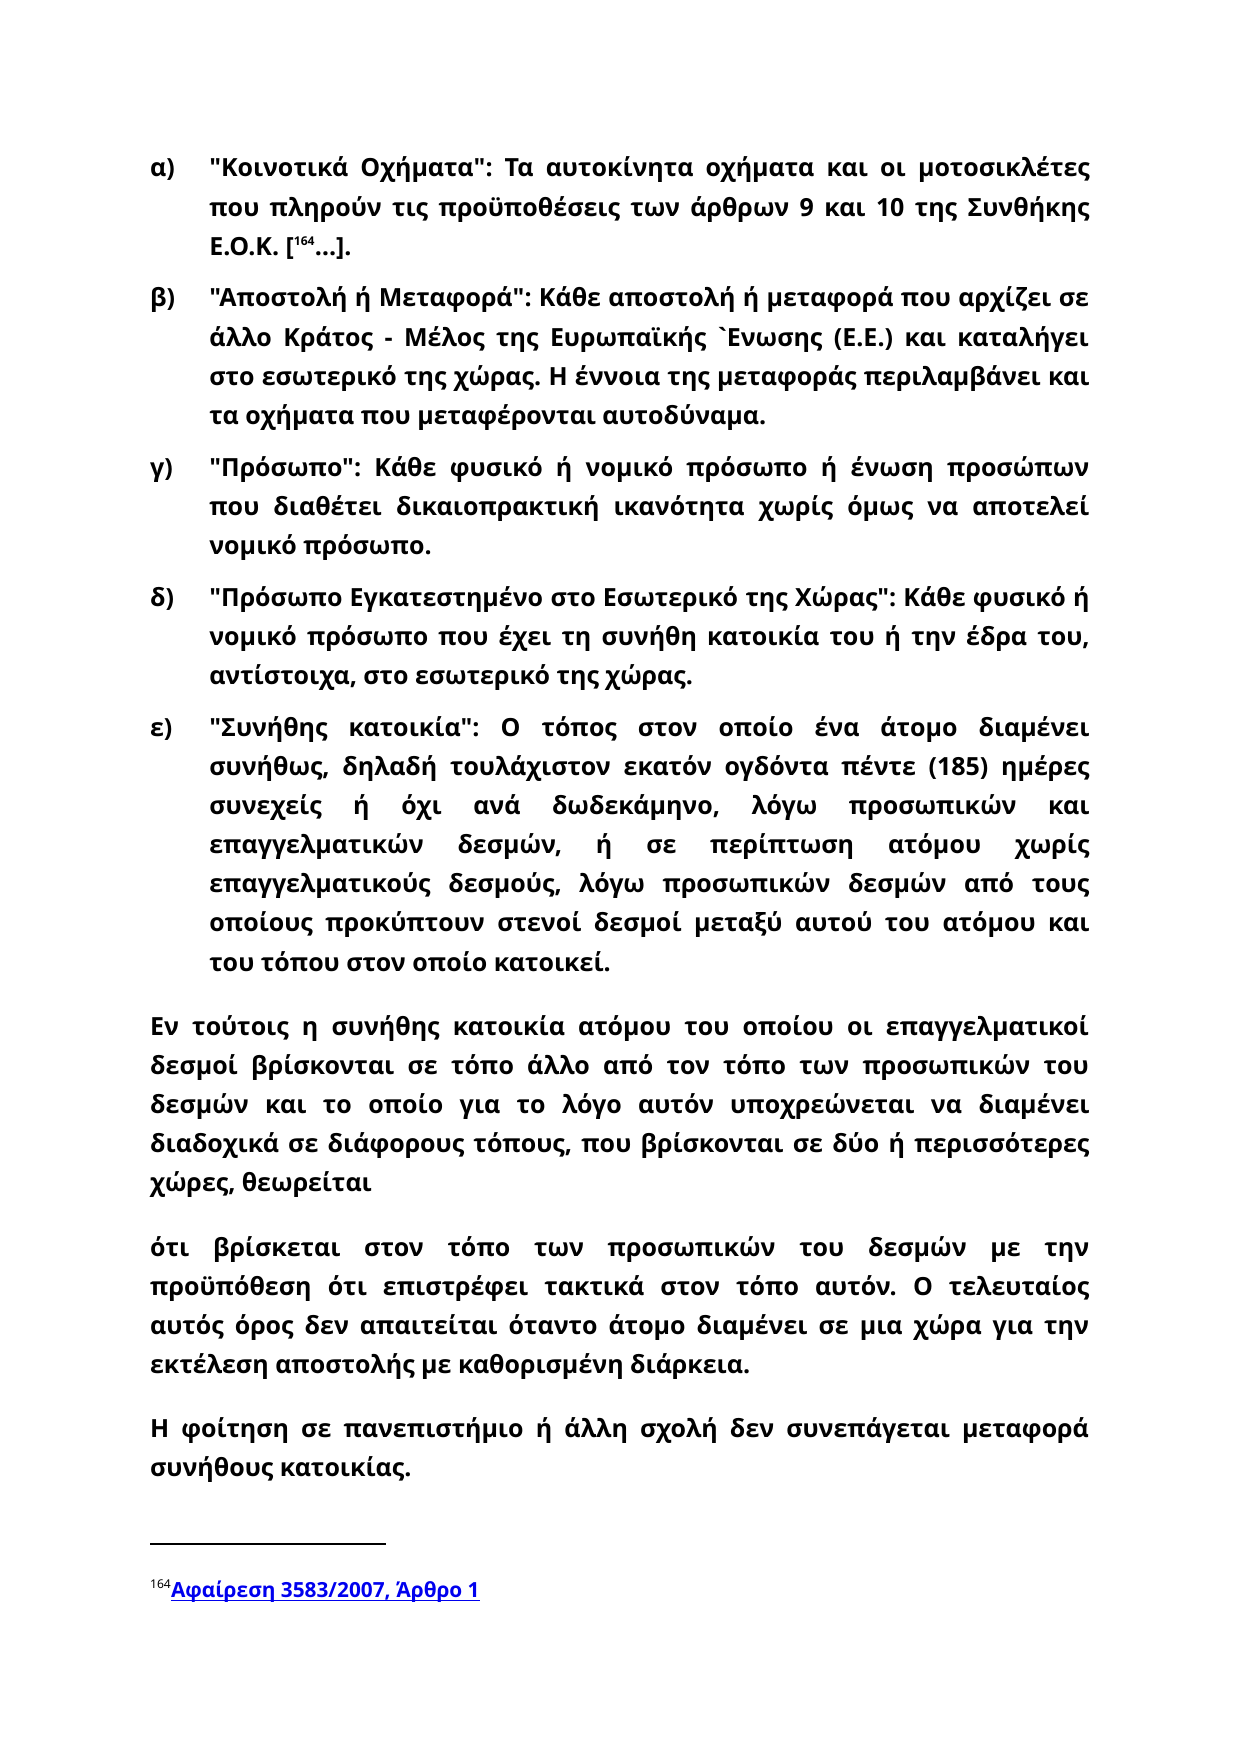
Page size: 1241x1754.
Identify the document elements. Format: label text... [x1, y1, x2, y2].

text Εν τούτοις η συνήθης κατοικία ατόμου του οποίου οι επαγγελματικοί δεσμοί βρίσκονται σε τόπο άλλο από τον τόπο των προσωπικών του δεσμών και το οποίο για το λόγο αυτόν υποχρεώνεται να διαμένει διαδοχικά σε διάφορους τόπους, που βρίσκονται σε δύο ή περισσότερες χώρες, θεωρείται [150, 1008, 1090, 1199]
list γ) "Πρόσωπο": Κάθε φυσικό ή νομικό πρόσωπο ή ένωση προσώπων που διαθέτει δικαιοπρακτική ικανότητα χωρίς όμως να αποτελεί νομικό πρόσωπο. [150, 449, 1090, 562]
list α) "Κοινοτικά Οχήματα": Τα αυτοκίνητα οχήματα και οι μοτοσικλέτες που πληρούν τις προϋποθέσεις των άρθρων 9 και 10 της Συνθήκης Ε.Ο.Κ. […]. [150, 150, 1090, 262]
text ότι βρίσκεται στον τόπο των προσωπικών του δεσμών με την προϋπόθεση ότι επιστρέφει τακτικά στον τόπο αυτόν. Ο τελευταίος αυτός όρος δεν απαιτείται όταντο άτομο διαμένει σε μια χώρα για την εκτέλεση αποστολής με καθορισμένη διάρκεια. [150, 1229, 1090, 1381]
list ε) "Συνήθης κατοικία": Ο τόπος στον οποίο ένα άτομο διαμένει συνήθως, δηλαδή τουλάχιστον εκατόν ογδόντα πέντε (185) ημέρες συνεχείς ή όχι ανά δωδεκάμηνο, λόγω προσωπικών και επαγγελματικών δεσμών, ή σε περίπτωση ατόμου χωρίς επαγγελματικούς δεσμούς, λόγω προσωπικών δεσμών από τους οποίους προκύπτουν στενοί δεσμοί μεταξύ αυτού του ατόμου και του τόπου στον οποίο κατοικεί. [150, 709, 1090, 978]
text Αφαίρεση 3583/2007, Άρθρο 1 [150, 1576, 1090, 1604]
text Η φοίτηση σε πανεπιστήμιο ή άλλη σχολή δεν συνεπάγεται μεταφορά συνήθους κατοικίας. [150, 1411, 1090, 1484]
list δ) "Πρόσωπο Εγκατεστημένο στο Εσωτερικό της Χώρας": Κάθε φυσικό ή νομικό πρόσωπο που έχει τη συνήθη κατοικία του ή την έδρα του, αντίστοιχα, στο εσωτερικό της χώρας. [150, 579, 1090, 692]
list β) "Αποστολή ή Μεταφορά": Κάθε αποστολή ή μεταφορά που αρχίζει σε άλλο Κράτος - Μέλος της Ευρωπαϊκής `Ενωσης (Ε.Ε.) και καταλήγει στο εσωτερικό της χώρας. Η έννοια της μεταφοράς περιλαμβάνει και τα οχήματα που μεταφέρονται αυτοδύναμα. [150, 280, 1090, 432]
